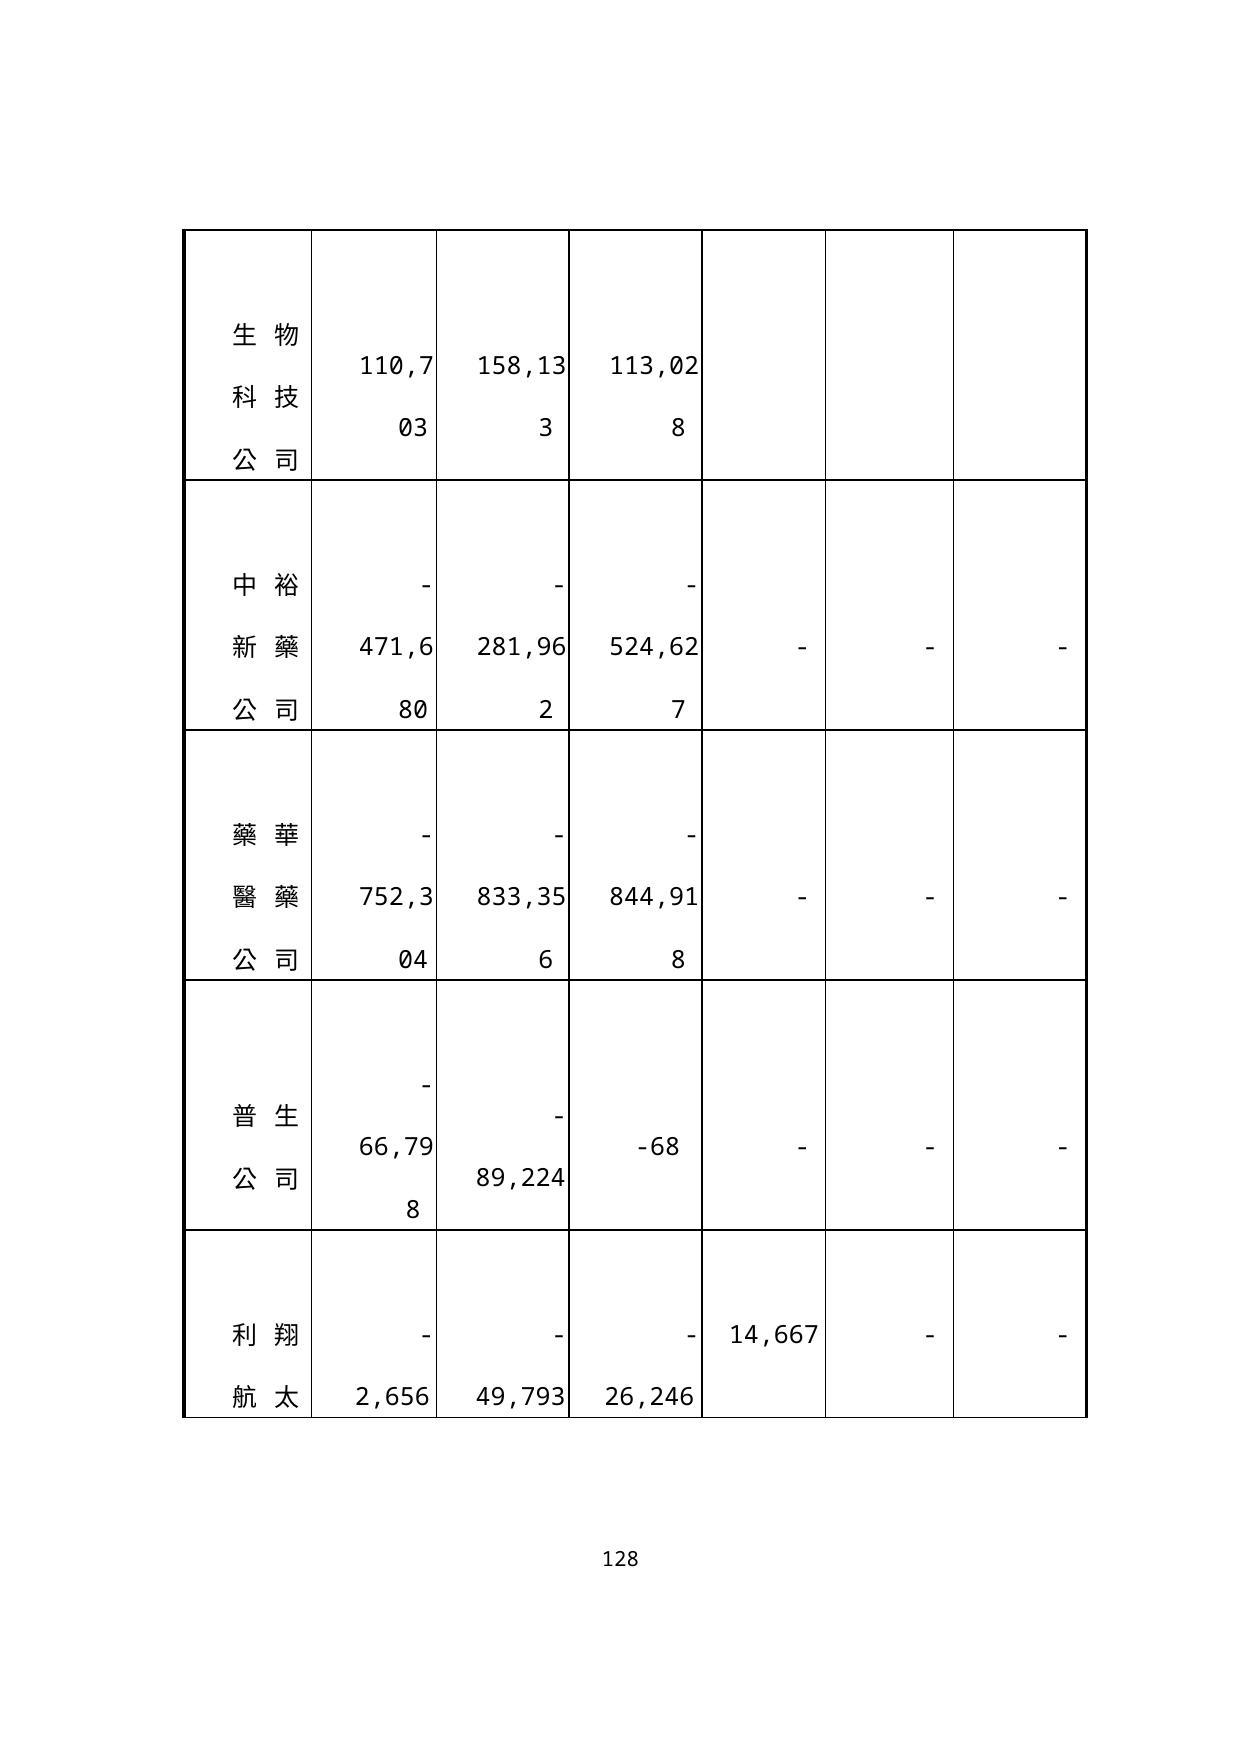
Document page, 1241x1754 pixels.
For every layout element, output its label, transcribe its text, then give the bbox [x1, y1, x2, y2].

table_cell - [703, 481, 825, 729]
table_cell -2,656 [312, 1231, 436, 1417]
table_cell 生物科技公司 [186, 231, 311, 479]
table_cell - [703, 731, 825, 979]
table_cell - [954, 231, 1085, 479]
table_cell - [826, 481, 953, 729]
table_cell - [826, 1231, 953, 1417]
table_cell -89,224 [437, 981, 568, 1229]
table_cell -49,793 [437, 1231, 568, 1417]
table_cell -110,703 [312, 231, 436, 479]
table_cell -471,680 [312, 481, 436, 729]
table_cell -844,918 [570, 731, 701, 979]
table_cell 藥華醫藥公司 [186, 731, 311, 979]
table_cell -833,356 [437, 731, 568, 979]
table_cell - [703, 231, 825, 479]
table_cell -66,798 [312, 981, 436, 1229]
table_cell 普生公司 [186, 981, 311, 1229]
table_cell -68 [570, 981, 701, 1229]
table_cell - [826, 231, 953, 479]
table_cell - [826, 731, 953, 979]
table_cell -281,962 [437, 481, 568, 729]
table_cell -158,133 [437, 231, 568, 479]
table_cell - [826, 981, 953, 1229]
table_cell -26,246 [570, 1231, 701, 1417]
table_cell 利翔航太 [186, 1231, 311, 1417]
table_cell -524,627 [570, 481, 701, 729]
table_cell - [954, 1231, 1085, 1417]
table_cell 14,667 [703, 1231, 825, 1417]
table_cell - [954, 981, 1085, 1229]
table_cell -752,304 [312, 731, 436, 979]
table_cell - [954, 731, 1085, 979]
table_cell 中裕新藥公司 [186, 481, 311, 729]
table_cell - [703, 981, 825, 1229]
table_cell -113,028 [570, 231, 701, 479]
table_cell - [954, 481, 1085, 729]
